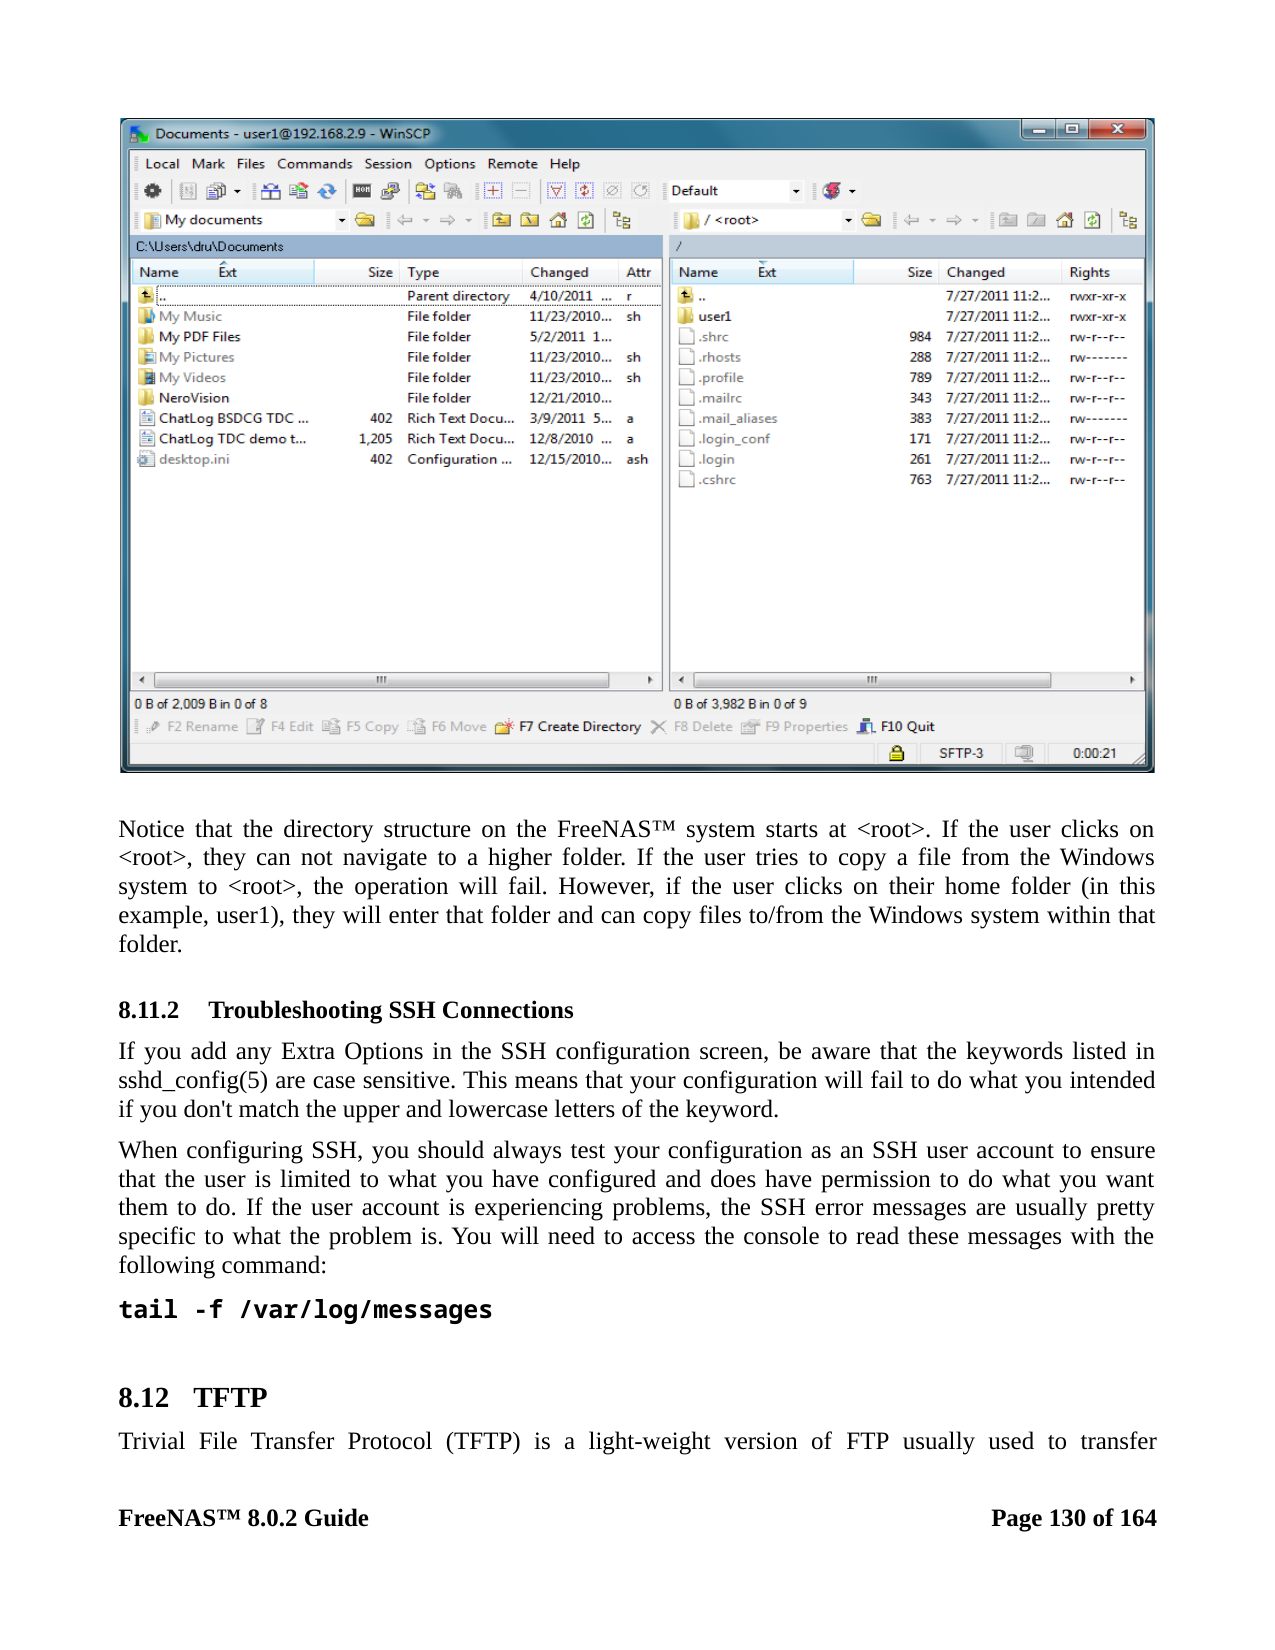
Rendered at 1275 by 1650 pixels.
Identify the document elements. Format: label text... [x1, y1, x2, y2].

subtitle Troubleshooting SSH Connections [118, 995, 1157, 1024]
text Trivial File Transfer Protocol (TFTP) is a light-weight version of FTP usually used to transfer [118, 1426, 1157, 1454]
subtitle TFTP [118, 1380, 1157, 1413]
text When configuring SSH, you should always test your configuration as an SSH user account to ensure that the user is limited to what you have configured and does have permission to do what you want them to do. If the user account is experiencing problems, the SSH error messages are usually pretty specific to what the problem is. You will need to access the console to read these messages with the following command: [118, 1135, 1157, 1279]
text If you add any Extra Options in the SSH configuration screen, be aware that the keywords listed in sshd_config(5) are case sensitive. This means that your configuration will fail to do what you intended if you don't match the upper and lowercase letters of the keyword. [118, 1036, 1157, 1122]
picture [120, 118, 1155, 773]
text Notice that the directory structure on the FreeNAS™ system starts at <root>. If the user clicks on <root>, they can not navigate to a higher folder. If the user tries to copy a file from the Windows system to <root>, the operation will fail. However, if the user clicks on their home folder (in this example, user1), they will enter that folder and can copy files to/from the Windows system within that folder. [118, 814, 1157, 957]
text tail -f /var/log/messages [118, 1291, 1157, 1325]
